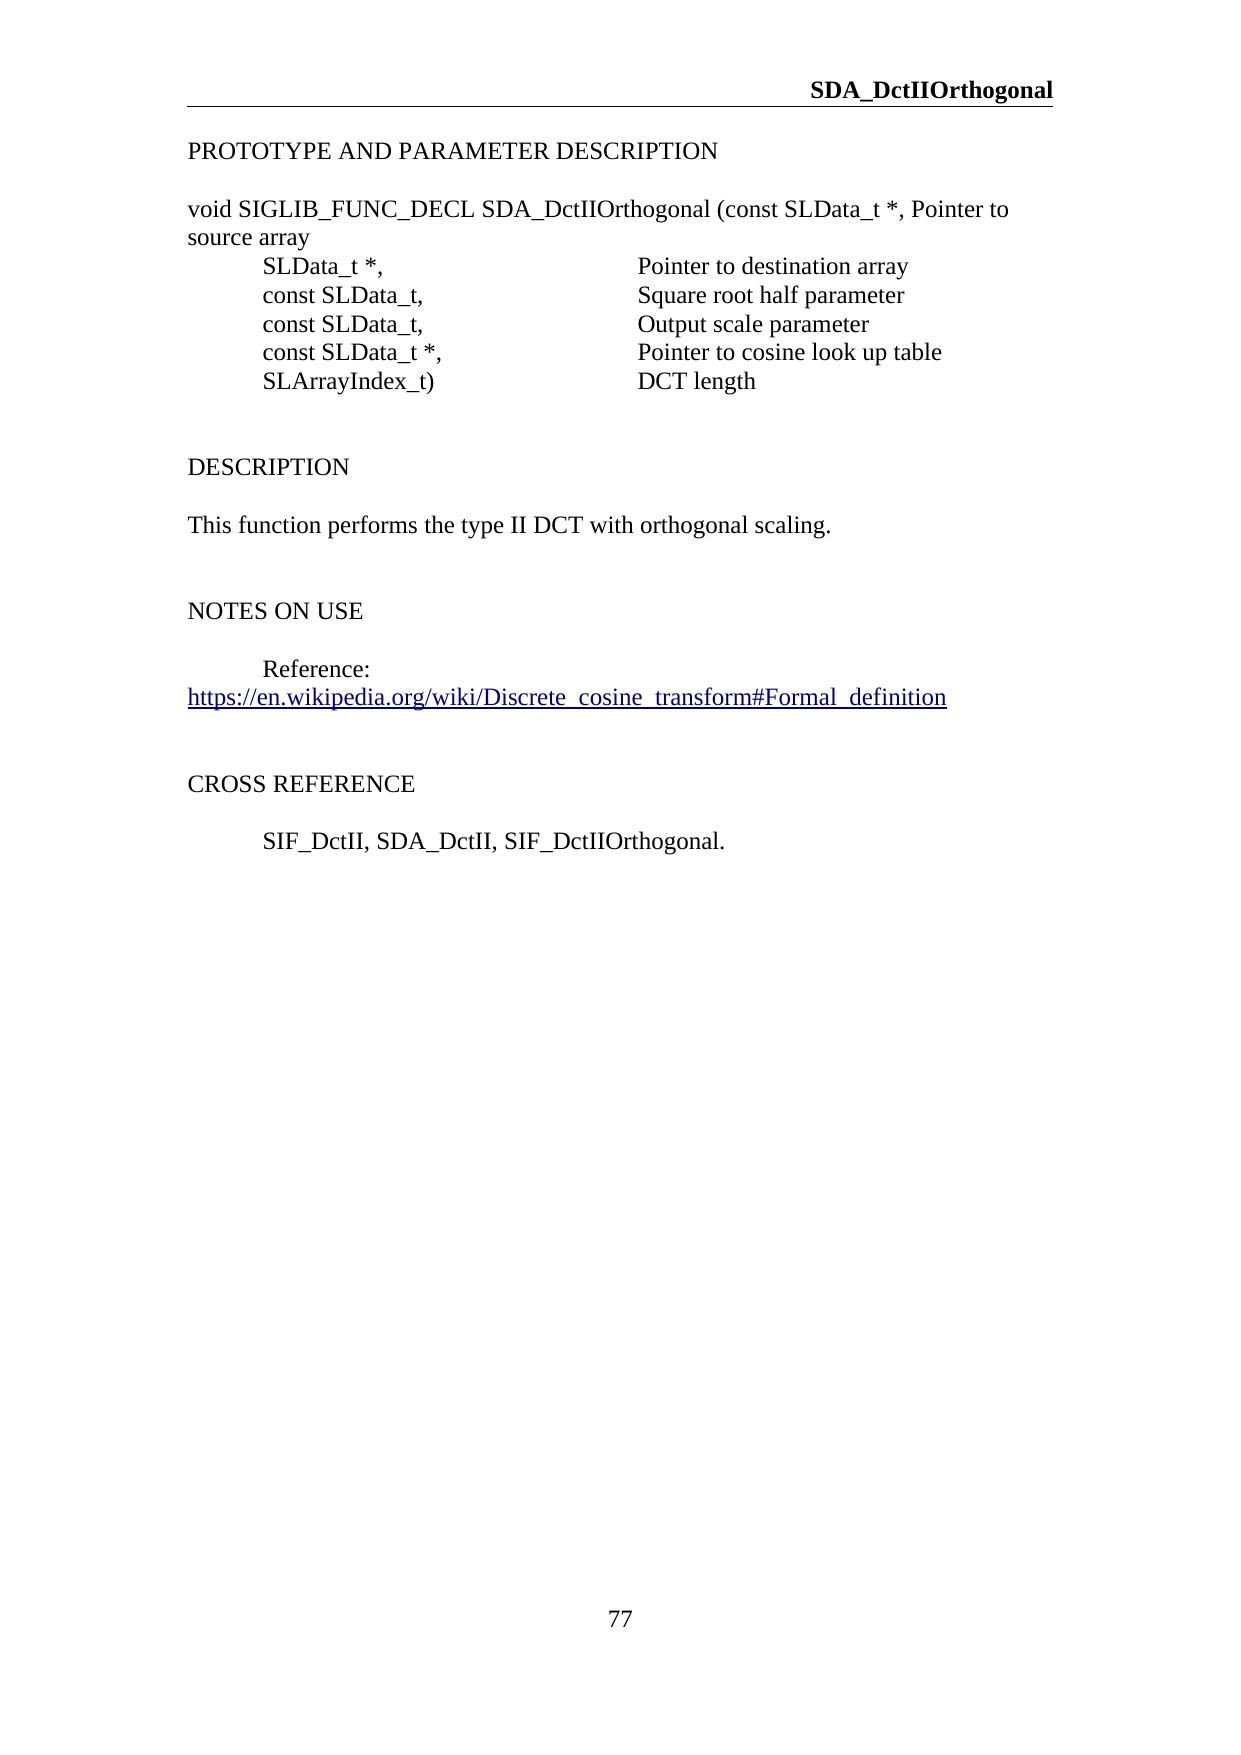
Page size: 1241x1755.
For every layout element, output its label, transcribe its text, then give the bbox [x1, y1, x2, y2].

text Reference: https://en.wikipedia.org/wiki/Discrete_cosine_transform#Formal_definition [187, 654, 1053, 711]
text const SLData_t, Output scale parameter [187, 309, 1053, 337]
text This function performs the type II DCT with orthogonal scaling. [187, 510, 1053, 539]
text PROTOTYPE AND PARAMETER DESCRIPTION [187, 136, 1053, 165]
text SIF_DctII, SDA_DctII, SIF_DctIIOrthogonal. [187, 826, 1053, 855]
text void SIGLIB_FUNC_DECL SDA_DctIIOrthogonal (const SLData_t *, Pointer to source array [187, 194, 1053, 251]
text const SLData_t, Square root half parameter [187, 280, 1053, 309]
text NOTES ON USE [187, 596, 1053, 625]
subtitle SDA_DctIIOrthogonal [187, 75, 1053, 106]
text DESCRIPTION [187, 452, 1053, 481]
text SLData_t *, Pointer to destination array [187, 251, 1053, 280]
text CROSS REFERENCE [187, 769, 1053, 797]
text SLArrayIndex_t) DCT length [187, 366, 1053, 395]
text const SLData_t *, Pointer to cosine look up table [187, 337, 1053, 366]
